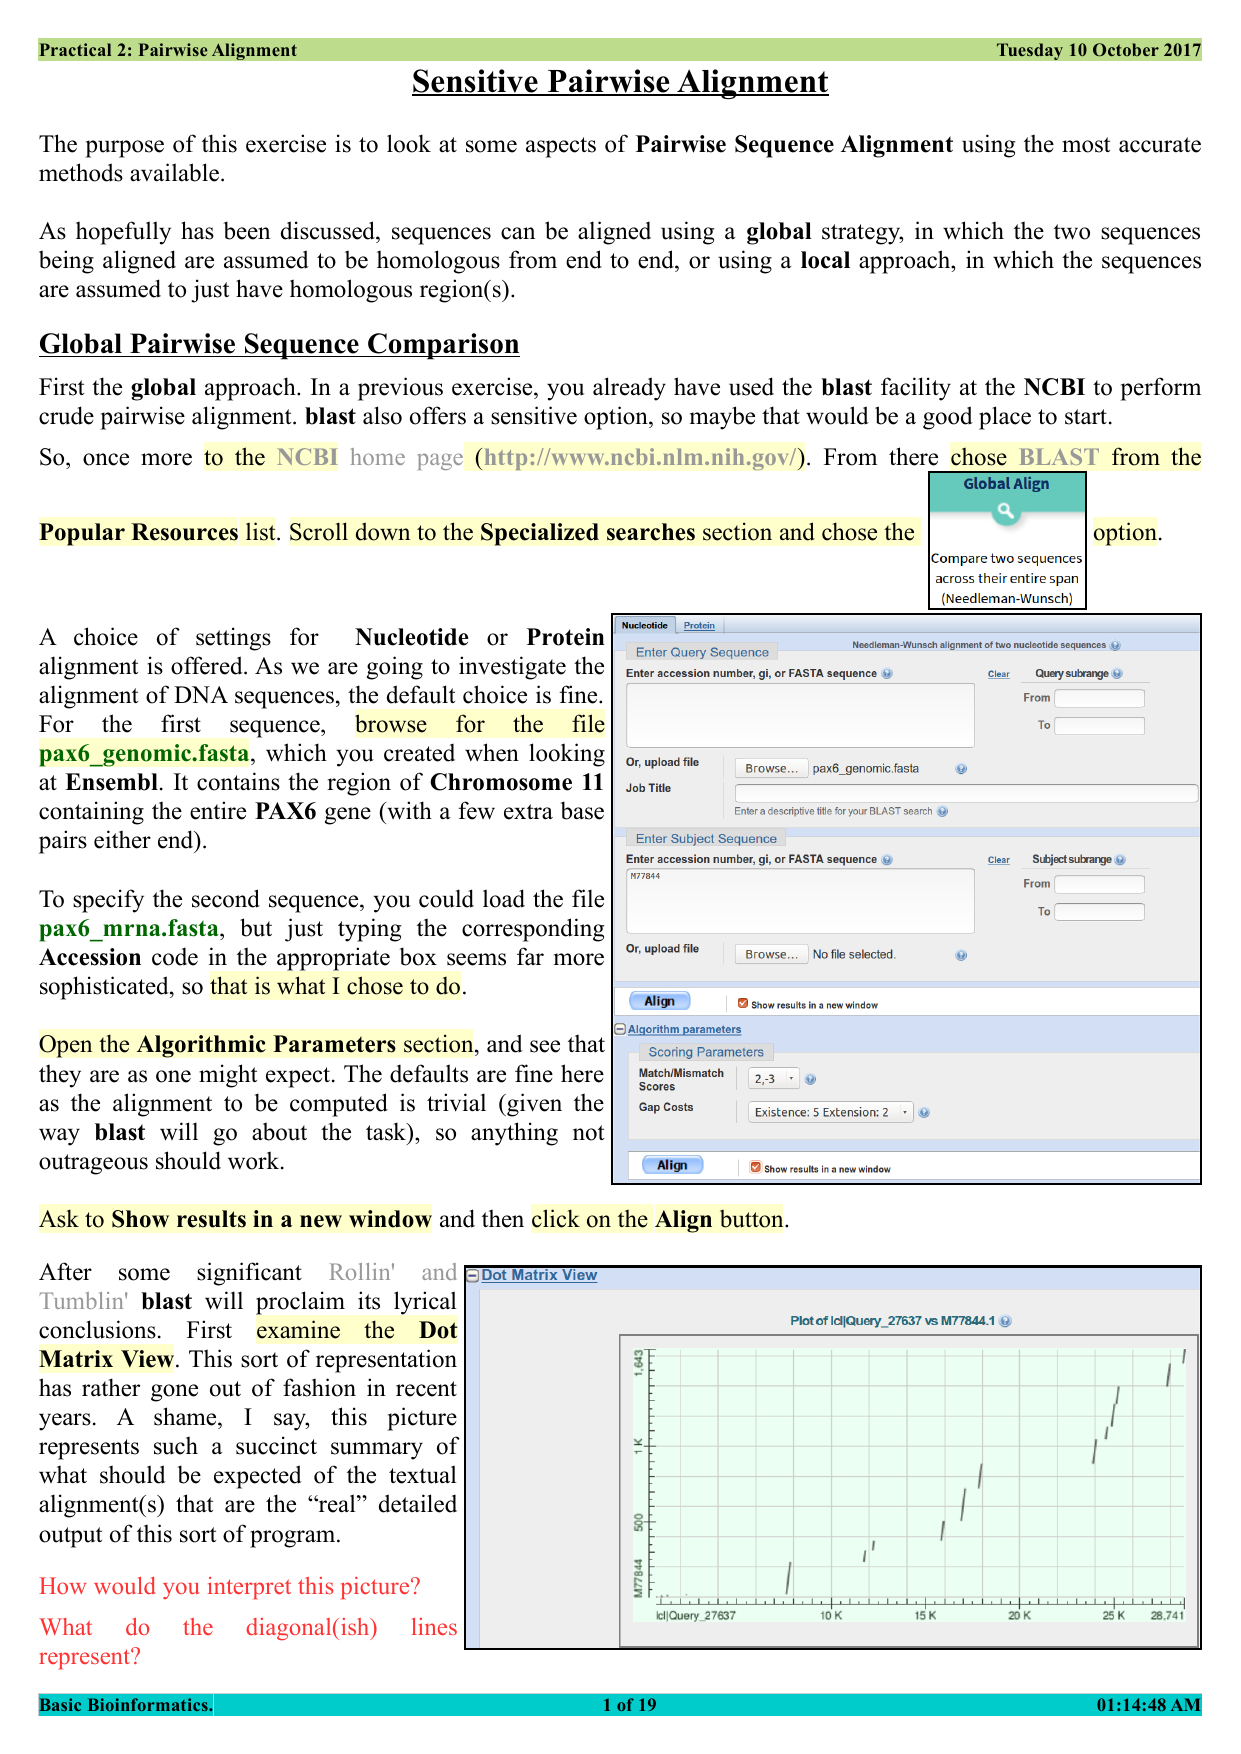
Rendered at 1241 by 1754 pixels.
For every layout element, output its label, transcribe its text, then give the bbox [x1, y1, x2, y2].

text What do the diagonal(ish) lines represent? [38, 1612, 1202, 1670]
text First the global approach. In a previous exercise, you already have used the blast facility at the NCBI to perform crude pairwise alignment. blast also offers a sensitive option, so maybe that would be a good place to start. [38, 372, 1202, 430]
picture [930, 473, 1085, 608]
text Ask to Show results in a new window and then click on the Align button. [38, 1204, 1202, 1233]
text How would you interpret this picture? [38, 1571, 463, 1600]
text So, once more to the NCBI home page (http://www.ncbi.nlm.nih.gov/). From there chose BLAST from the Popular Resources list. Scroll down to the Specialized searches section and chose the option. [38, 442, 1202, 610]
text As hopefully has been discussed, sequences can be aligned using a global strategy, in which the two sequences being aligned are assumed to be homologous from end to end, or using a local approach, in which the sequences are assumed to just have homologous region(s). [38, 216, 1202, 303]
picture [613, 615, 1200, 1183]
text After some significant Rollin' and Tumblin' blast will proclaim its lyrical conclusions. First examine the Dot Matrix View. This sort of representation has rather gone out of fashion in recent years. A shame, I say, this picture represents such a succinct summary of what should be expected of the textual alignment(s) that are the “real” detailed output of this sort of program. [38, 1257, 1202, 1650]
text A choice of settings for Nucleotide or Protein alignment is offered. As we are going to investigate the alignment of DNA sequences, the default choice is fine. For the first sequence, browse for the file pax6_genomic.fasta, which you created when looking at Ensembl. It contains the region of Chromosome 11 containing the entire PAX6 gene (with a few extra base pairs either end). [38, 622, 611, 854]
text To specify the second sequence, you could load the file pax6_mrna.fasta, but just typing the corresponding Accession code in the appropriate box seems far more sophisticated, so that is what I chose to do. [38, 884, 611, 1000]
text Open the Algorithmic Parameters section, and see that they are as one might expect. The defaults are fine here as the alignment to be computed is trivial (given the way blast will go about the task), so anything not outrageous should work. [38, 1029, 611, 1175]
picture [466, 1268, 1200, 1648]
text The purpose of this exercise is to look at some aspects of Pairwise Sequence Alignment using the most accurate methods available. [38, 128, 1202, 187]
text Sensitive Pairwise Alignment [38, 61, 1202, 99]
text Global Pairwise Sequence Comparison [38, 327, 1202, 360]
